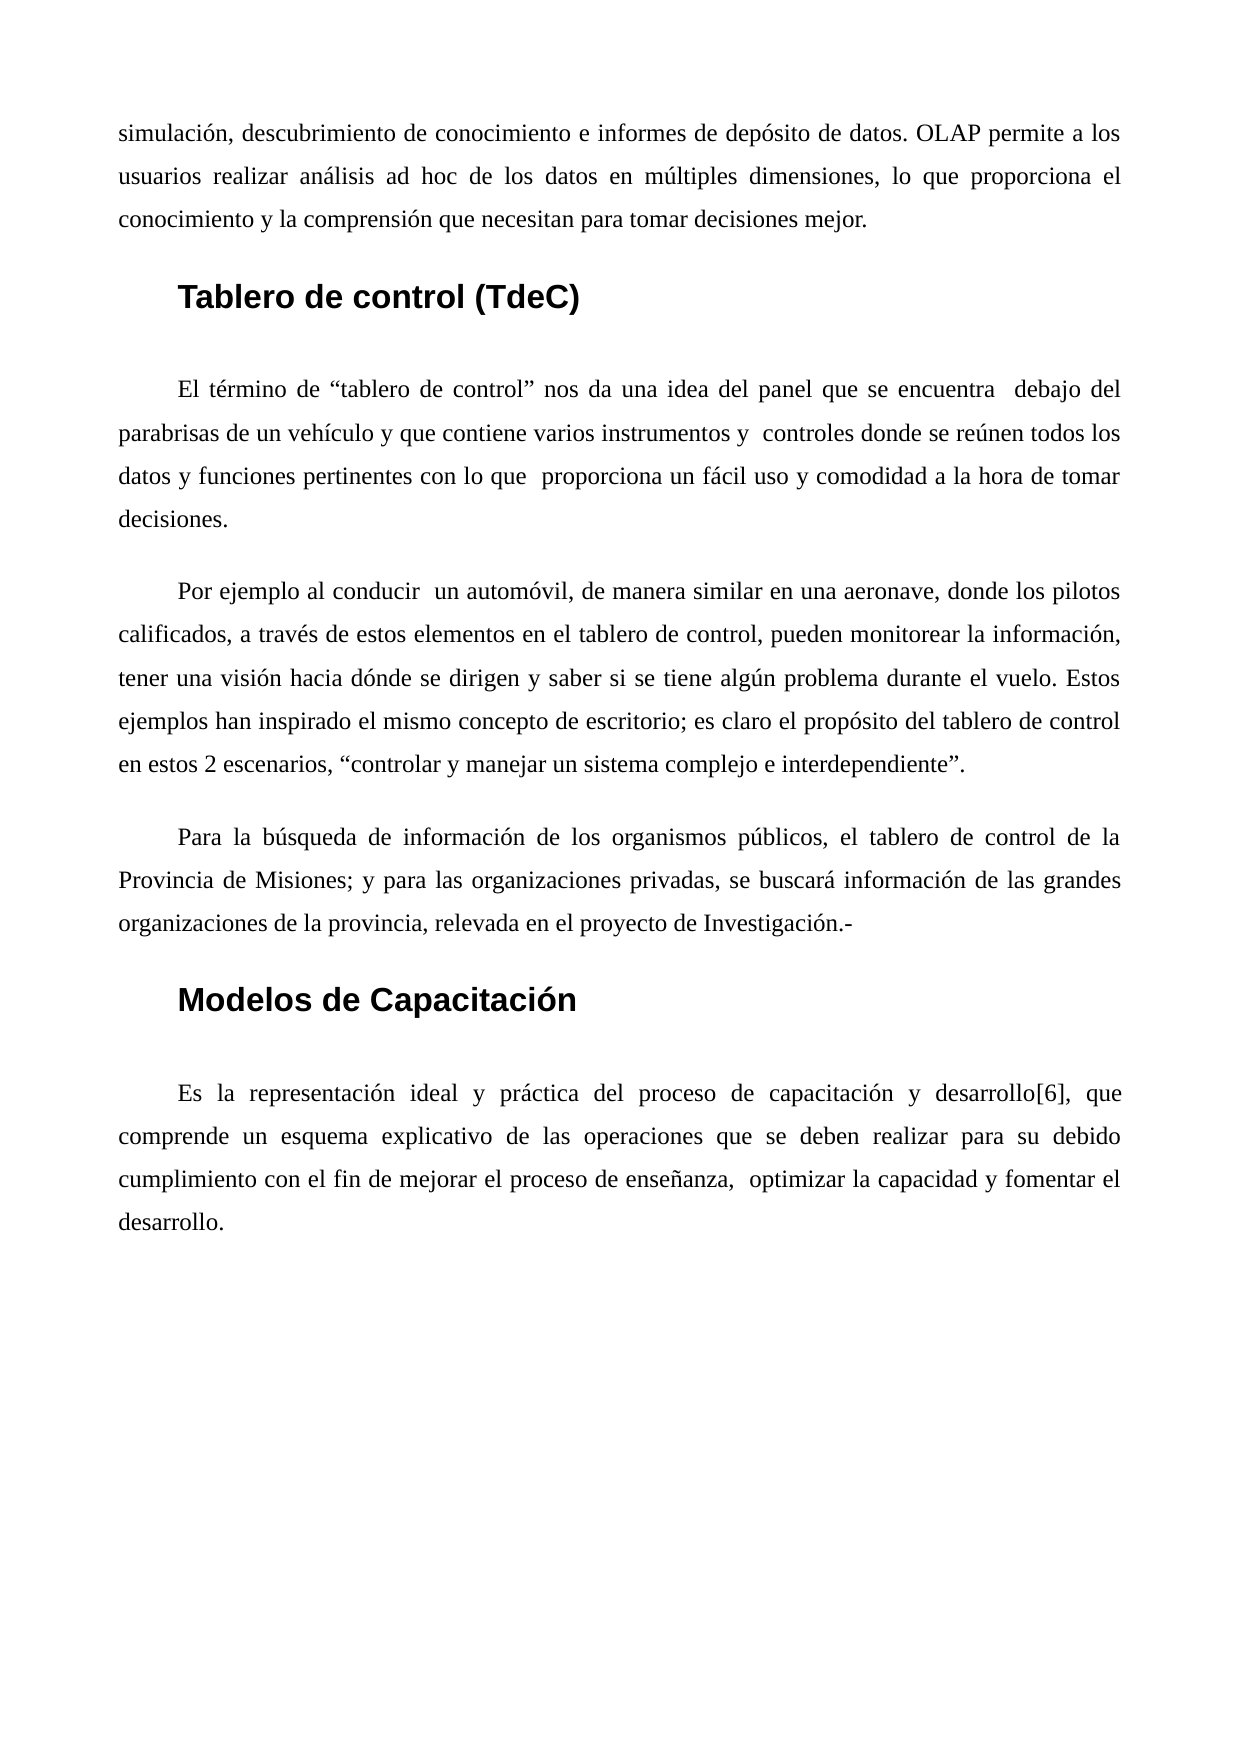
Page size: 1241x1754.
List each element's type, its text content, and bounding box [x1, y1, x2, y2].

text Es la representación ideal y práctica del proceso de capacitación y desarrollo[6], que comprende un esquema explicativo de las operaciones que se deben realizar para su debido cumplimiento con el fin de mejorar el proceso de enseñanza, optimizar la capacidad y fomentar el desarrollo. [118, 1078, 1122, 1236]
text El término de “tablero de control” nos da una idea del panel que se encuentra debajo del parabrisas de un vehículo y que contiene varios instrumentos y controles donde se reúnen todos los datos y funciones pertinentes con lo que proporciona un fácil uso y comodidad a la hora de tomar decisiones. [118, 374, 1122, 533]
subtitle Modelos de Capacitación [148, 980, 1122, 1019]
text simulación, descubrimiento de conocimiento e informes de depósito de datos. OLAP permite a los usuarios realizar análisis ad hoc de los datos en múltiples dimensiones, lo que proporciona el conocimiento y la comprensión que necesitan para tomar decisiones mejor. [118, 118, 1122, 233]
subtitle Tablero de control (TdeC) [148, 277, 1122, 315]
text Por ejemplo al conducir un automóvil, de manera similar en una aeronave, donde los pilotos calificados, a través de estos elementos en el tablero de control, pueden monitorear la información, tener una visión hacia dónde se dirigen y saber si se tiene algún problema durante el vuelo. Estos ejemplos han inspirado el mismo concepto de escritorio; es claro el propósito del tablero de control en estos 2 escenarios, “controlar y manejar un sistema complejo e interdependiente”. [118, 576, 1122, 778]
text Para la búsqueda de información de los organismos públicos, el tablero de control de la Provincia de Misiones; y para las organizaciones privadas, se buscará información de las grandes organizaciones de la provincia, relevada en el proyecto de Investigación.- [118, 822, 1122, 937]
